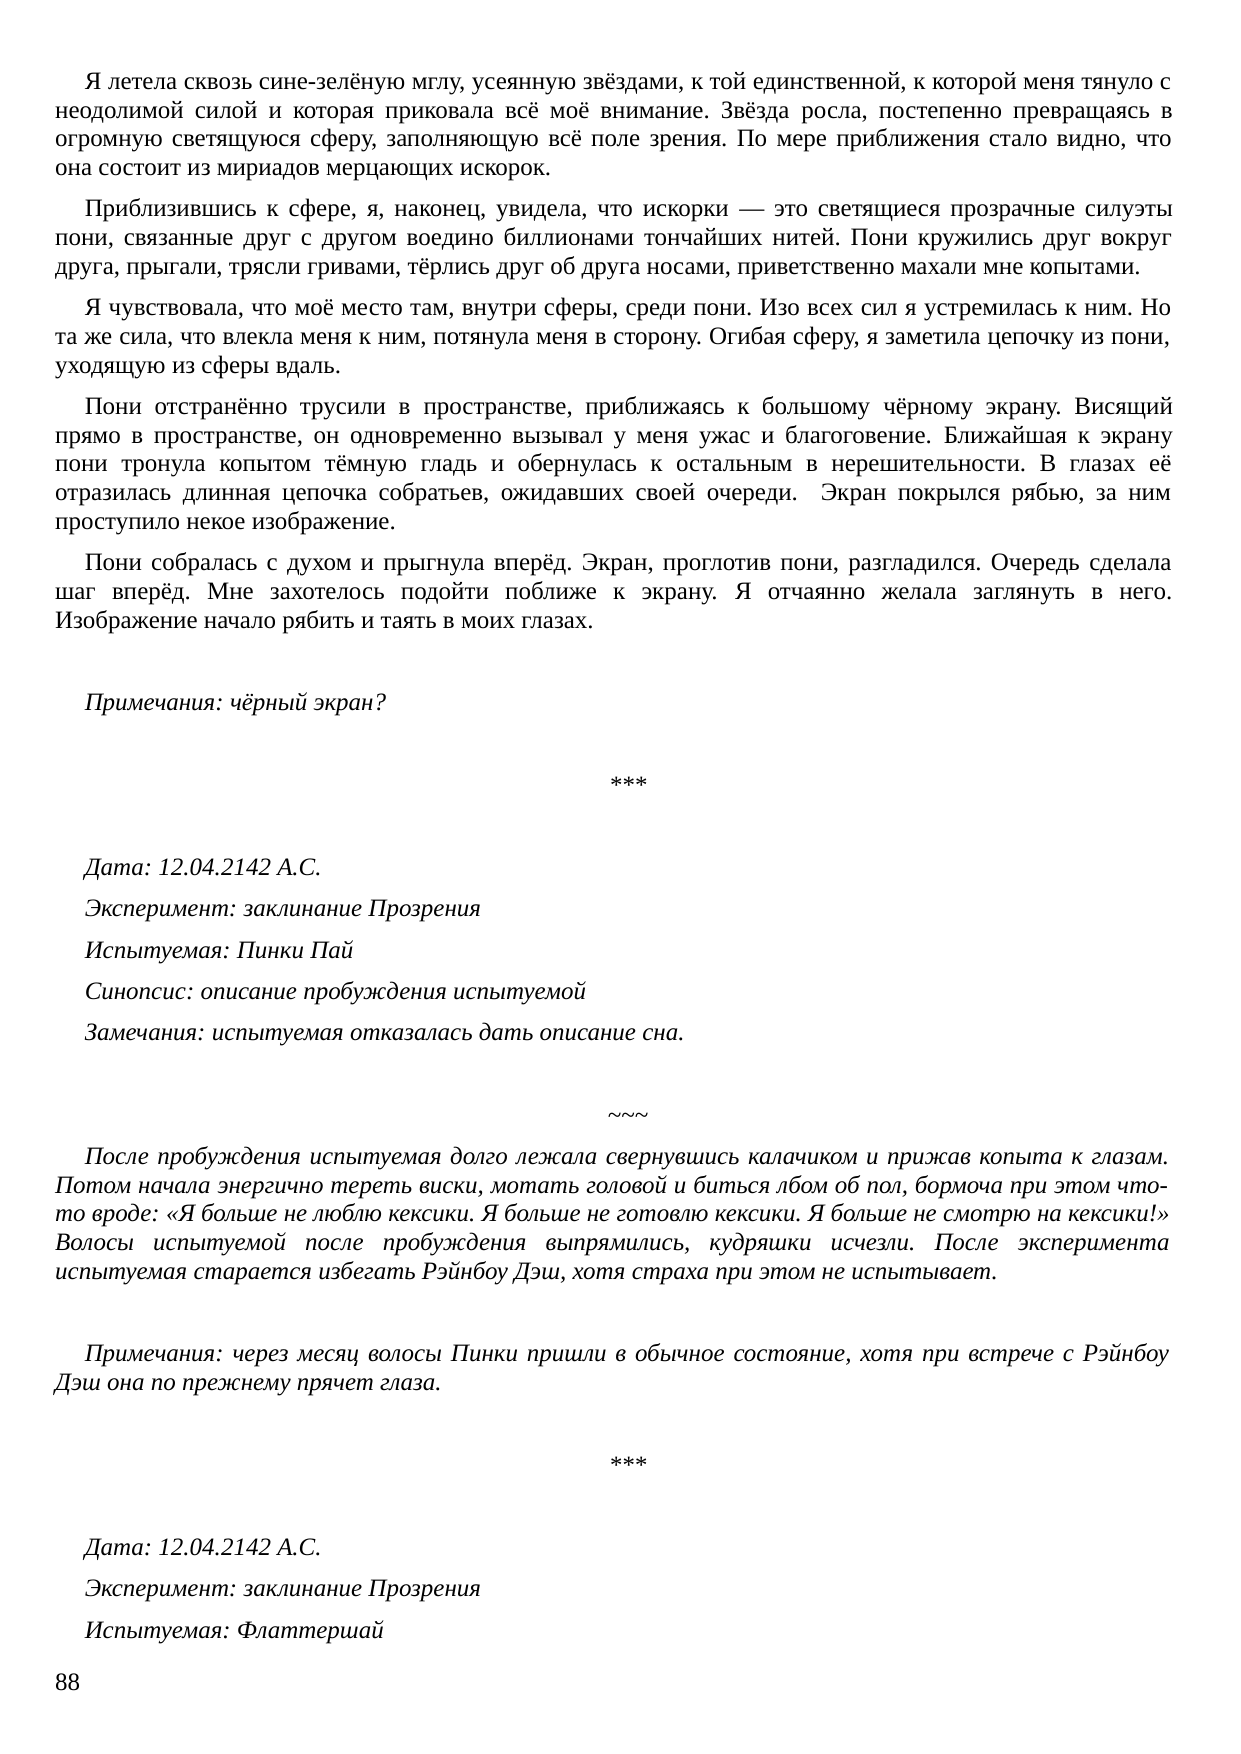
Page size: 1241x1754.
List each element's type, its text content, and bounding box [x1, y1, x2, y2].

text Приблизившись к сфере, я, наконец, увидела, что искорки — это светящиеся прозрачные силуэты пони, связанные друг с другом воедино биллионами тончайших нитей. Пони кружились друг вокруг друга, прыгали, трясли гривами, тёрлись друг об друга носами, приветственно махали мне копытами. [55, 193, 1173, 280]
text Замечания: испытуемая отказалась дать описание сна. [55, 1017, 1173, 1046]
text Дата: 12.04.2142 А.С. [55, 852, 1173, 881]
text Испытуемая: Пинки Пай [55, 935, 1173, 963]
text Дата: 12.04.2142 А.С. [55, 1532, 1173, 1561]
text *** [55, 1450, 1173, 1478]
text Испытуемая: Флаттершай [55, 1615, 1173, 1643]
text После пробуждения испытуемая долго лежала свернувшись калачиком и прижав копыта к глазам. Потом начала энергично тереть виски, мотать головой и биться лбом об пол, бормоча при этом что-то вроде: «Я больше не люблю кексики. Я больше не готовлю кексики. Я больше не смотрю на кексики!» Волосы испытуемой после пробуждения выпрямились, кудряшки исчезли. После эксперимента испытуемая старается избегать Рэйнбоу Дэш, хотя страха при этом не испытывает. [55, 1141, 1173, 1285]
text Примечания: чёрный экран? [55, 687, 1173, 716]
text Примечания: через месяц волосы Пинки пришли в обычное состояние, хотя при встрече с Рэйнбоу Дэш она по прежнему прячет глаза. [55, 1338, 1173, 1396]
text Эксперимент: заклинание Прозрения [55, 1573, 1173, 1602]
text Синопсис: описание пробуждения испытуемой [55, 976, 1173, 1005]
text Я летела сквозь сине-зелёную мглу, усеянную звёздами, к той единственной, к которой меня тянуло с неодолимой силой и которая приковала всё моё внимание. Звёзда росла, постепенно превращаясь в огромную светящуюся сферу, заполняющую всё поле зрения. По мере приближения стало видно, что она состоит из мириадов мерцающих искорок. [55, 66, 1173, 181]
text *** [55, 770, 1173, 798]
text Эксперимент: заклинание Прозрения [55, 893, 1173, 922]
text ~~~ [55, 1100, 1173, 1128]
text Пони собралась с духом и прыгнула вперёд. Экран, проглотив пони, разгладился. Очередь сделала шаг вперёд. Мне захотелось подойти поближе к экрану. Я отчаянно желала заглянуть в него. Изображение начало рябить и таять в моих глазах. [55, 547, 1173, 633]
text Пони отстранённо трусили в пространстве, приближаясь к большому чёрному экрану. Висящий прямо в пространстве, он одновременно вызывал у меня ужас и благоговение. Ближайшая к экрану пони тронула копытом тёмную гладь и обернулась к остальным в нерешительности. В глазах её отразилась длинная цепочка собратьев, ожидавших своей очереди. Экран покрылся рябью, за ним проступило некое изображение. [55, 391, 1173, 535]
text Я чувствовала, что моё место там, внутри сферы, среди пони. Изо всех сил я устремилась к ним. Но та же сила, что влекла меня к ним, потянула меня в сторону. Огибая сферу, я заметила цепочку из пони, уходящую из сферы вдаль. [55, 292, 1173, 378]
